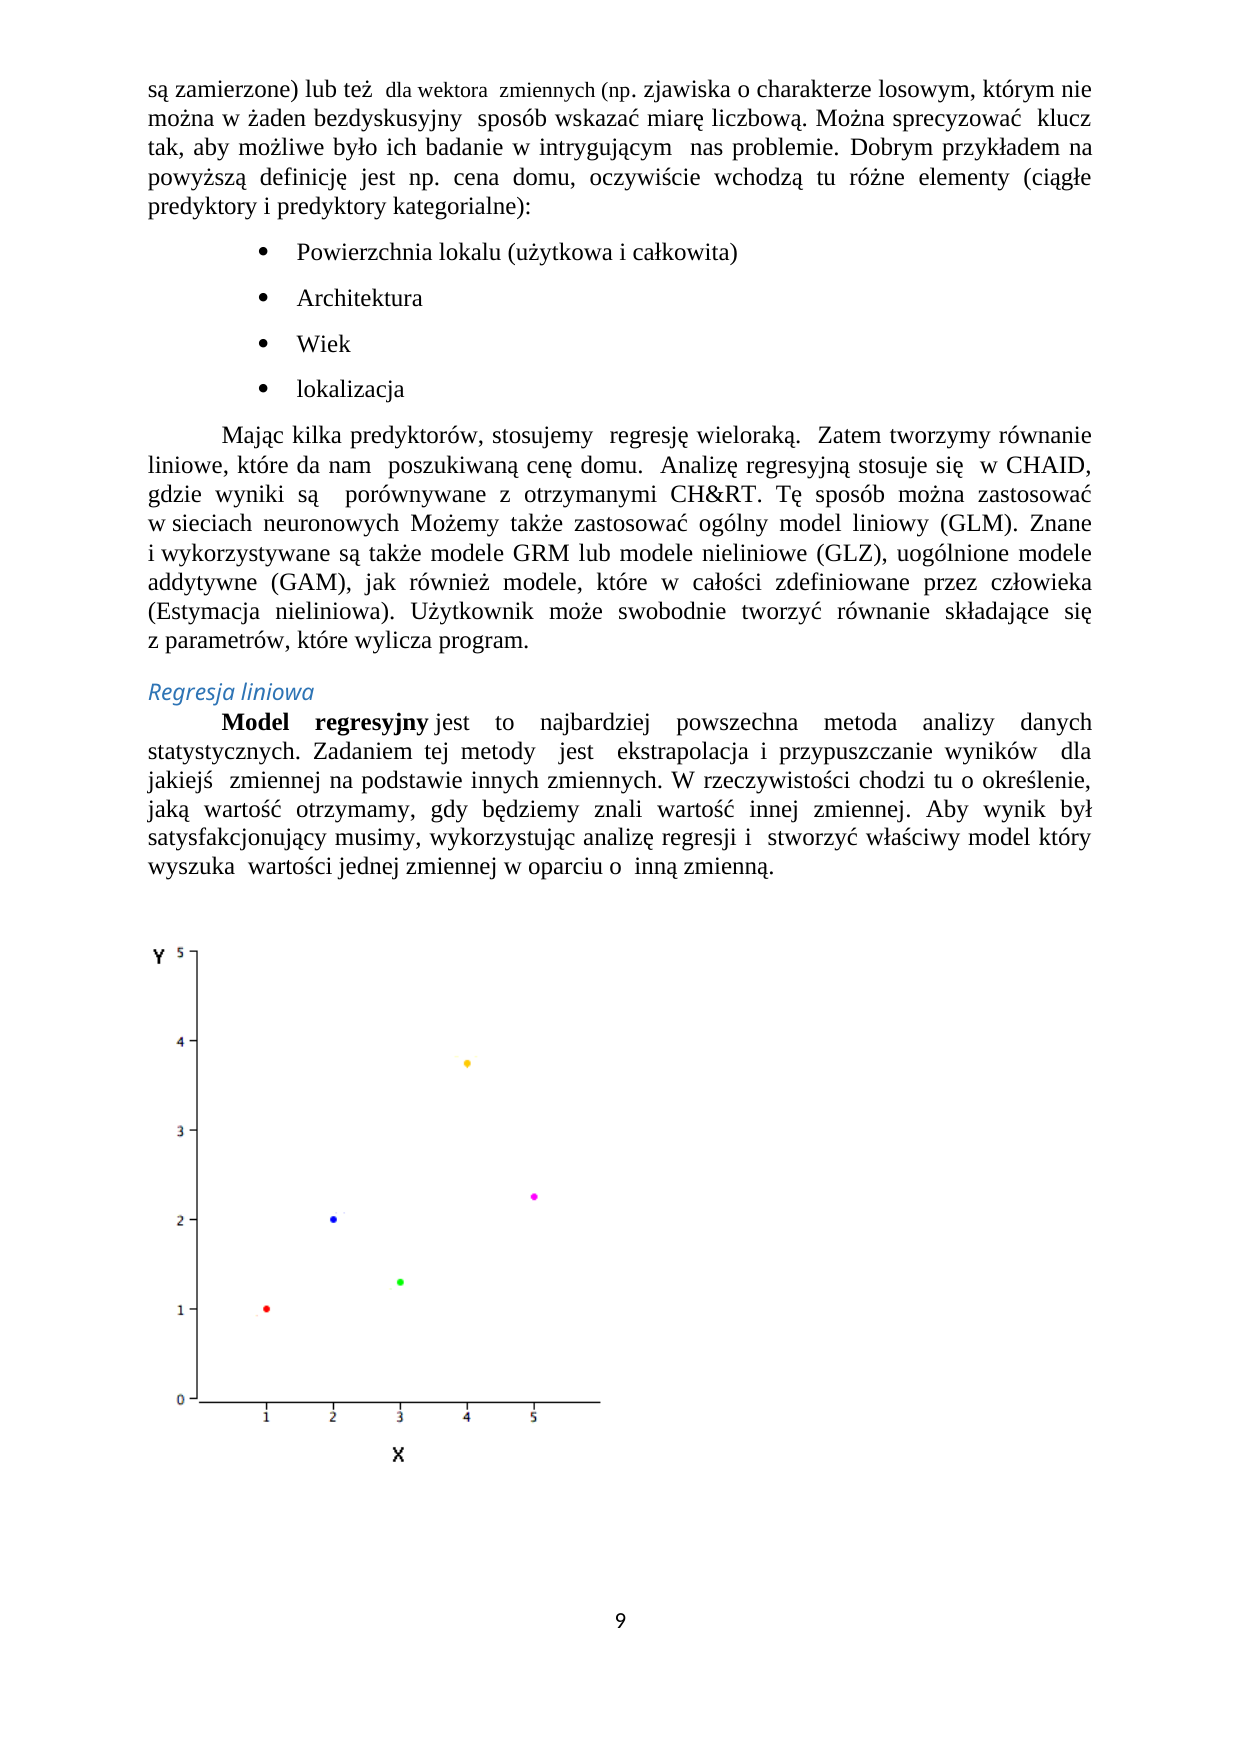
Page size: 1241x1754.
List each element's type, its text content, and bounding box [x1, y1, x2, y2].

list Powierzchnia lokalu (użytkowa i całkowita) [259, 237, 1093, 266]
text są zamierzone) lub też dla wektora zmiennych (np. zjawiska o charakterze losowym, którym nie można w żaden bezdyskusyjny sposób wskazać miarę liczbową. Można sprecyzować klucz tak, aby możliwe było ich badanie w intrygującym nas problemie. Dobrym przykładem na powyższą definicję jest np. cena domu, oczywiście wchodzą tu różne elementy (ciągłe predyktory i predyktory kategorialne): [148, 74, 1093, 219]
text Mając kilka predyktorów, stosujemy regresję wieloraką. Zatem tworzymy równanie liniowe, które da nam poszukiwaną cenę domu. Analizę regresyjną stosuje się w CHAID, gdzie wyniki są porównywane z otrzymanymi CH&RT. Tę sposób można zastosować w sieciach neuronowych Możemy także zastosować ogólny model liniowy (GLM). Znane i wykorzystywane są także modele GRM lub modele nieliniowe (GLZ), uogólnione modele addytywne (GAM), jak również modele, które w całości zdefiniowane przez człowieka (Estymacja nieliniowa). Użytkownik może swobodnie tworzyć równanie składające się z parametrów, które wylicza program. [148, 421, 1093, 654]
list Wiek [259, 329, 1093, 357]
subtitle Regresja liniowa [148, 676, 1093, 707]
text Model regresyjny jest to najbardziej powszechna metoda analizy danych statystycznych. Zadaniem tej metody jest ekstrapolacja i przypuszczanie wyników dla jakiejś zmiennej na podstawie innych zmiennych. W rzeczywistości chodzi tu o określenie, jaką wartość otrzymamy, gdy będziemy znali wartość innej zmiennej. Aby wynik był satysfakcjonujący musimy, wykorzystując analizę regresji i stworzyć właściwy model który wyszuka wartości jednej zmiennej w oparciu o inną zmienną. [148, 707, 1093, 880]
list Architektura [259, 283, 1093, 311]
list lokalizacja [259, 374, 1093, 403]
